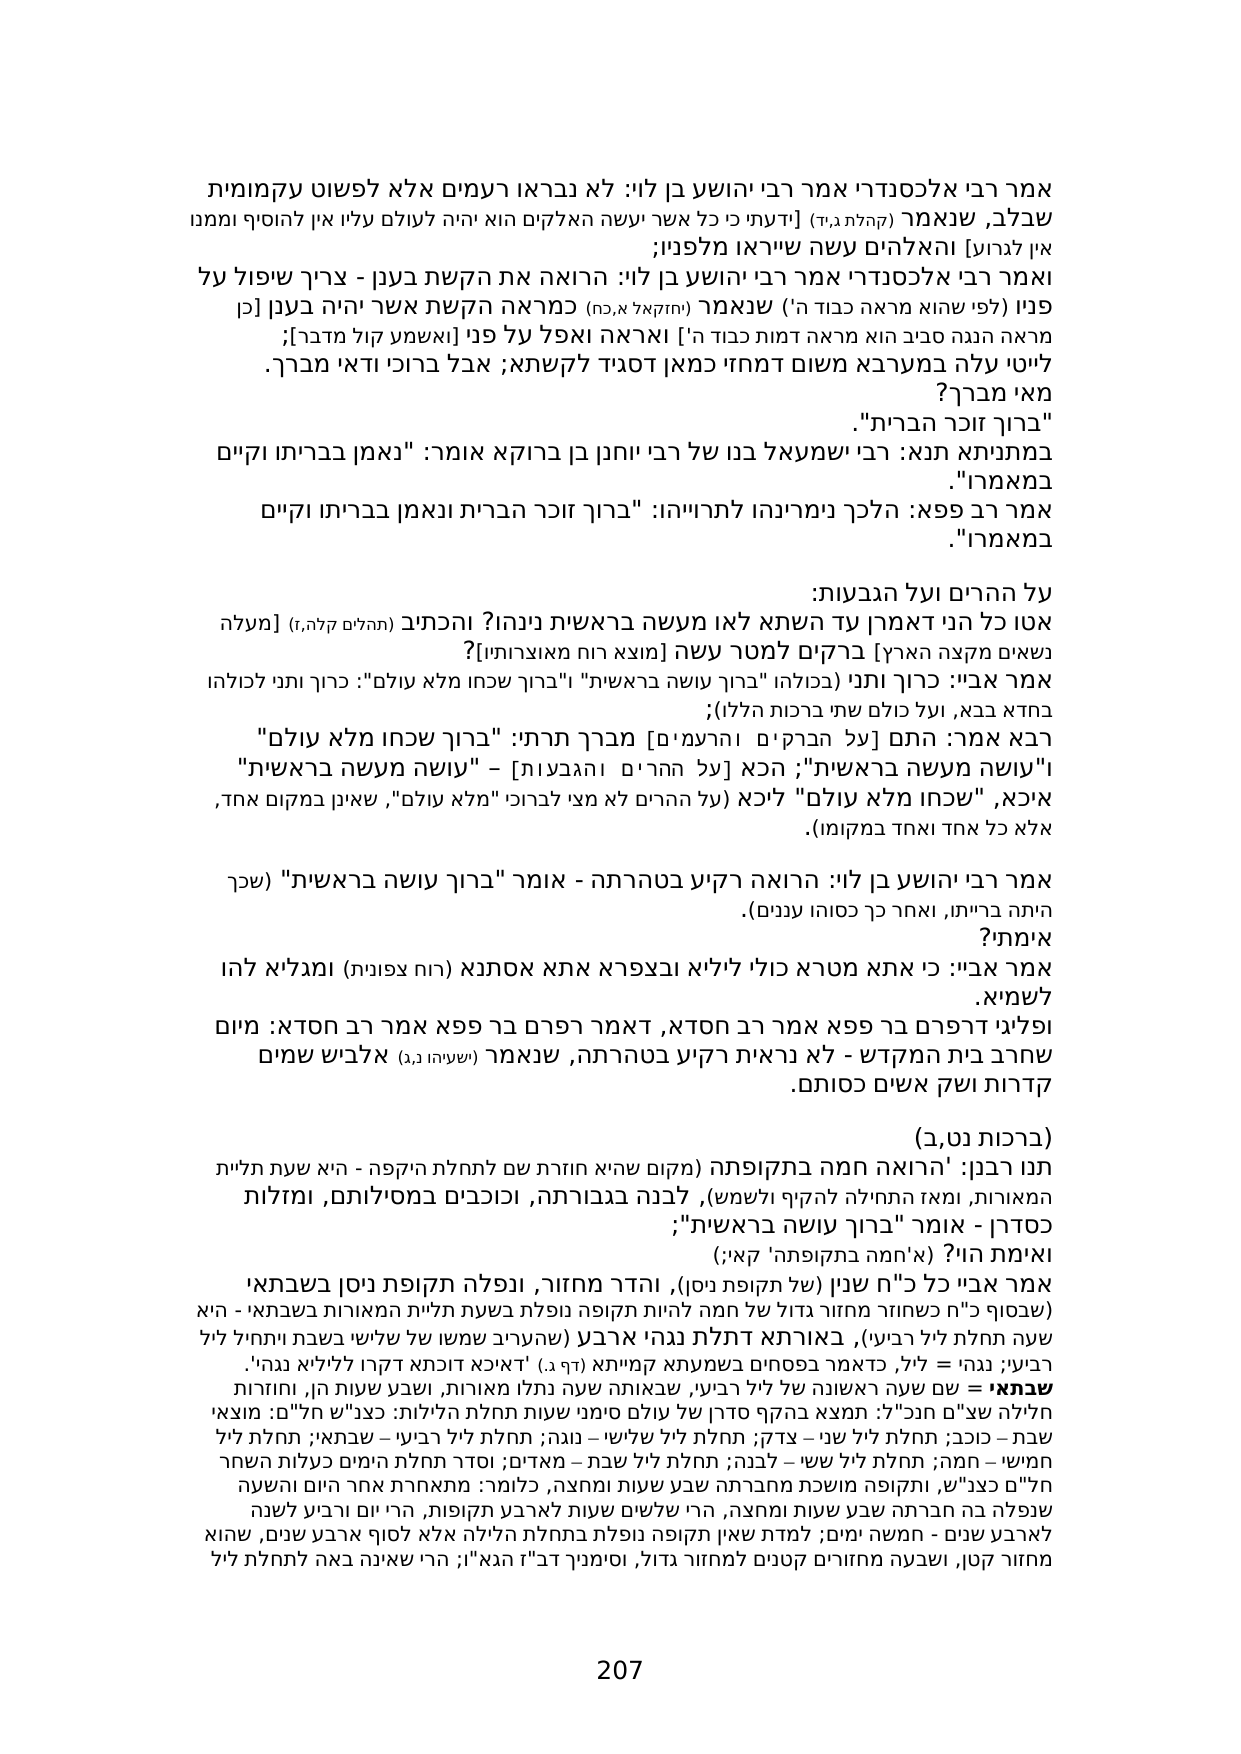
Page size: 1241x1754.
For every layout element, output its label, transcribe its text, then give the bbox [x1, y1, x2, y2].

text תנו רבנן: 'הרואה חמה בתקופתה (מקום שהיא חוזרת שם לתחלת היקפה - היא שעת תליית המאורות, ומאז התחילה להקיף ולשמש), לבנה בגבורתה, וכוכבים במסילותם, ומזלות כסדרן - אומר "ברוך עושה בראשית"; [187, 1152, 1053, 1240]
text אמר אביי כל כ"ח שנין (של תקופת ניסן), והדר מחזור, ונפלה תקופת ניסן בשבתאי (שבסוף כ"ח כשחוזר מחזור גדול של חמה להיות תקופה נופלת בשעת תליית המאורות בשבתאי - היא שעה תחלת ליל רביעי), באורתא דתלת נגהי ארבע (שהעריב שמשו של שלישי בשבת ויתחיל ליל רביעי; נגהי = ליל, כדאמר בפסחים בשמעתא קמייתא (דף ג.) 'דאיכא דוכתא דקרו לליליא נגהי'. [187, 1269, 1053, 1376]
text אטו כל הני דאמרן עד השתא לאו מעשה בראשית נינהו? והכתיב (תהלים קלה,ז) [מעלה נשאים מקצה הארץ] ברקים למטר עשה [מוצא רוח מאוצרותיו]? [187, 607, 1053, 665]
text ואימת הוי? (א'חמה בתקופתה' קאי;) [187, 1240, 1053, 1269]
text רבא אמר: התם [על הברקים והרעמים] מברך תרתי: "ברוך שכחו מלא עולם" ו"עושה מעשה בראשית"; הכא [על ההרים והגבעות] – "עושה מעשה בראשית" איכא, "שכחו מלא עולם" ליכא (על ההרים לא מצי לברוכי "מלא עולם", שאינן במקום אחד, אלא כל אחד ואחד במקומו). [187, 724, 1053, 841]
text ואמר רבי אלכסנדרי אמר רבי יהושע בן לוי: הרואה את הקשת בענן - צריך שיפול על פניו (לפי שהוא מראה כבוד ה') שנאמר (יחזקאל א,כח) כמראה הקשת אשר יהיה בענן [כן מראה הנגה סביב הוא מראה דמות כבוד ה'] ואראה ואפל על פני [ואשמע קול מדבר]; [187, 262, 1053, 349]
text אמר רב פפא: הלכך נימרינהו לתרוייהו: "ברוך זוכר הברית ונאמן בבריתו וקיים במאמרו". [187, 495, 1053, 554]
text במתניתא תנא: רבי ישמעאל בנו של רבי יוחנן בן ברוקא אומר: "נאמן בבריתו וקיים במאמרו". [187, 437, 1053, 495]
text אמר אביי: כרוך ותני (בכולהו "ברוך עושה בראשית" ו"ברוך שכחו מלא עולם": כרוך ותני לכולהו בחדא בבא, ועל כולם שתי ברכות הללו); [187, 665, 1053, 724]
text אמר רבי יהושע בן לוי: הרואה רקיע בטהרתה - אומר "ברוך עושה בראשית" (שכך היתה ברייתו, ואחר כך כסוהו עננים). [187, 865, 1053, 923]
text אימתי? [187, 923, 1053, 953]
text ופליגי דרפרם בר פפא אמר רב חסדא, דאמר רפרם בר פפא אמר רב חסדא: מיום שחרב בית המקדש - לא נראית רקיע בטהרתה, שנאמר (ישעיהו נ,ג) אלביש שמים קדרות ושק אשים כסותם. [187, 1011, 1053, 1099]
text אמר רבי אלכסנדרי אמר רבי יהושע בן לוי: לא נבראו רעמים אלא לפשוט עקמומית שבלב, שנאמר (קהלת ג,יד) [ידעתי כי כל אשר יעשה האלקים הוא יהיה לעולם עליו אין להוסיף וממנו אין לגרוע] והאלהים עשה שייראו מלפניו; [187, 174, 1053, 262]
text "ברוך זוכר הברית". [187, 408, 1053, 437]
text לייטי עלה במערבא משום דמחזי כמאן דסגיד לקשתא; אבל ברוכי ודאי מברך. [187, 349, 1053, 379]
text מאי מברך? [187, 379, 1053, 408]
text שבתאי = שם שעה ראשונה של ליל רביעי, שבאותה שעה נתלו מאורות, ושבע שעות הן, וחוזרות חלילה שצ"ם חנכ"ל: תמצא בהקף סדרן של עולם סימני שעות תחלת הלילות: כצנ"ש חל"ם: מוצאי שבת – כוכב; תחלת ליל שני – צדק; תחלת ליל שלישי – נוגה; תחלת ליל רביעי – שבתאי; תחלת ליל חמישי – חמה; תחלת ליל ששי – לבנה; תחלת ליל שבת – מאדים; וסדר תחלת הימים כעלות השחר חל"ם כצנ"ש, ותקופה מושכת מחברתה שבע שעות ומחצה, כלומר: מתאחרת אחר היום והשעה שנפלה בה חברתה שבע שעות ומחצה, הרי שלשים שעות לארבע תקופות, הרי יום ורביע לשנה לארבע שנים - חמשה ימים; למדת שאין תקופה נופלת בתחלת הלילה אלא לסוף ארבע שנים, שהוא מחזור קטן, ושבעה מחזורים קטנים למחזור גדול, וסימניך דב"ז הגא"ו; הרי שאינה באה לתחלת ליל [187, 1376, 1053, 1571]
text על ההרים ועל הגבעות: [187, 578, 1053, 607]
text אמר אביי: כי אתא מטרא כולי ליליא ובצפרא אתא אסתנא (רוח צפונית) ומגליא להו לשמיא. [187, 953, 1053, 1011]
text (ברכות נט,ב) [187, 1123, 1053, 1152]
